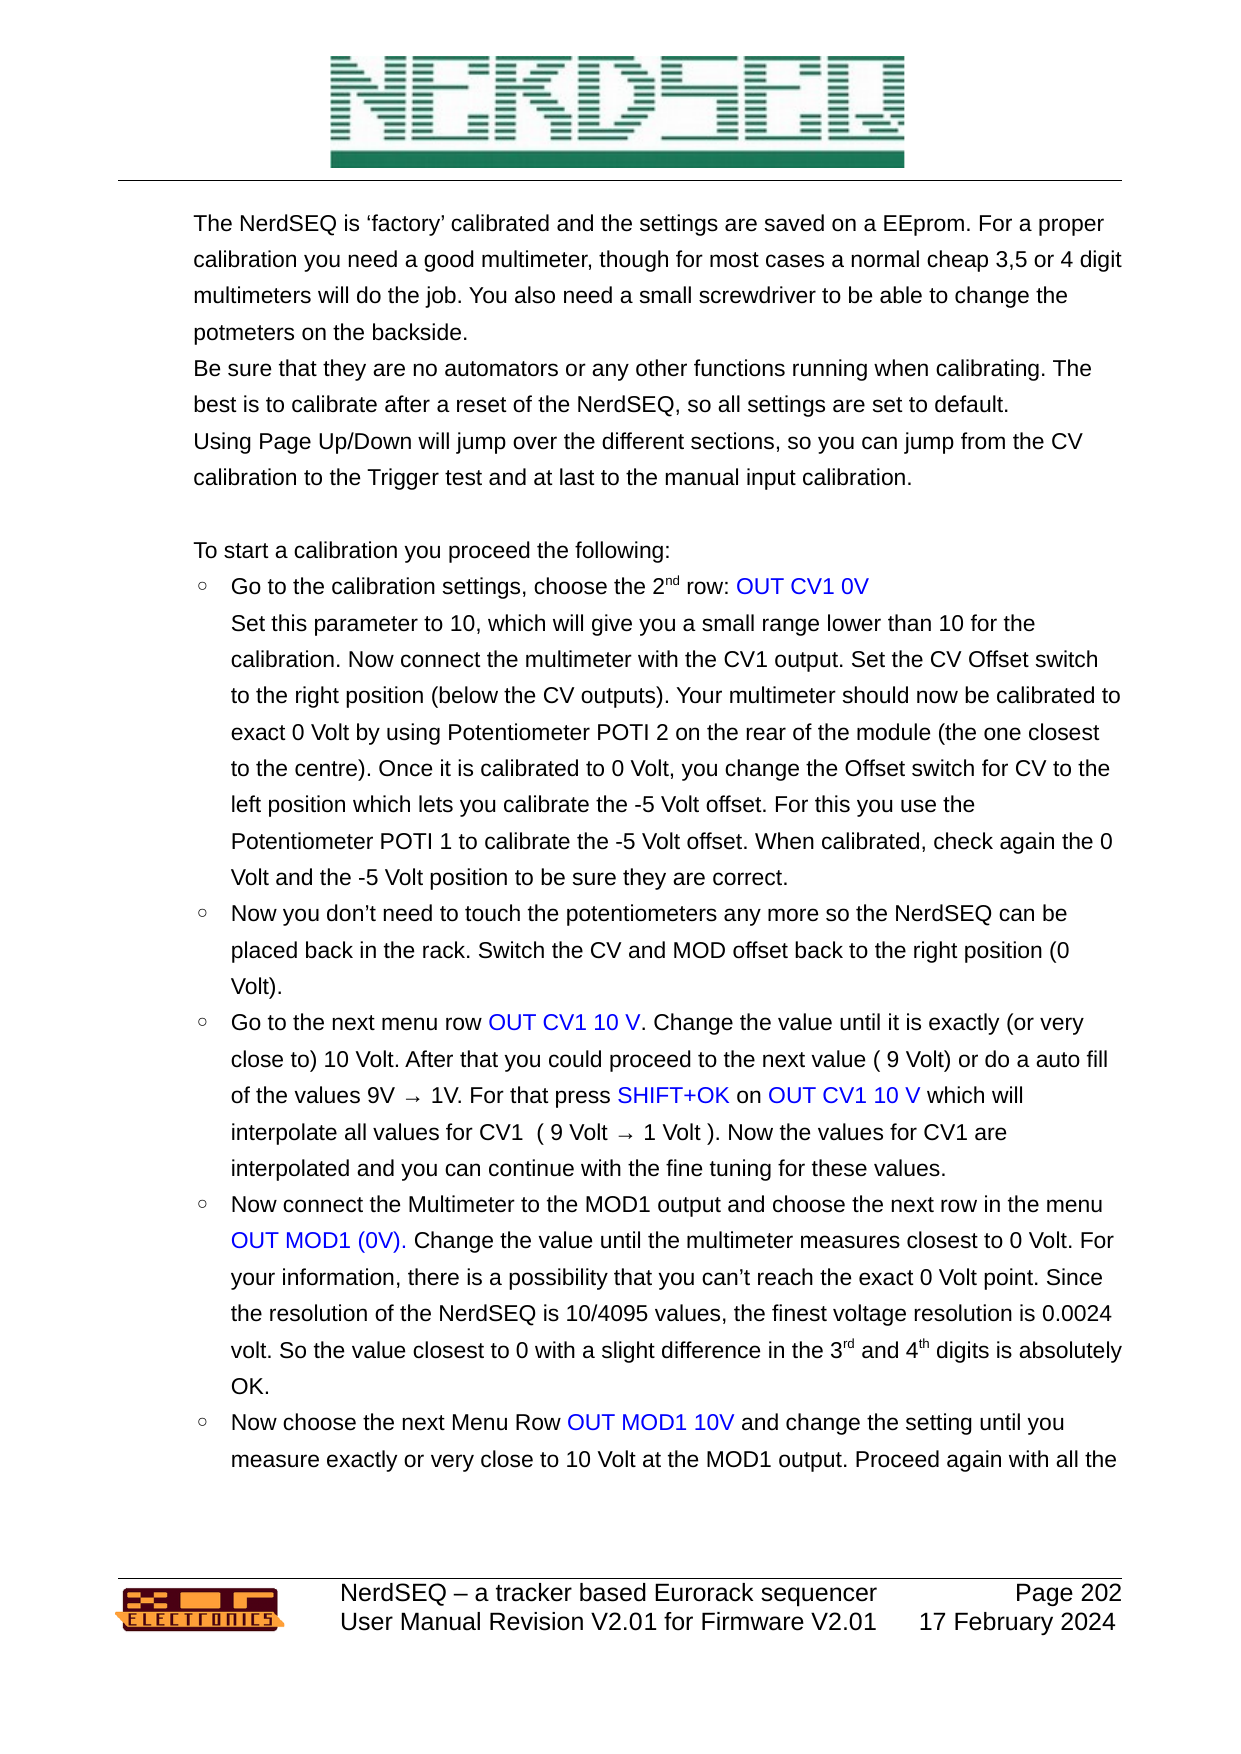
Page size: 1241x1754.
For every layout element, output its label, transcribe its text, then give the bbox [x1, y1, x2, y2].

list Be sure that they are no automators or any other functions running when calibrating. The best is to calibrate after a reset of the NerdSEQ, so all settings are set to default. [156, 355, 1122, 418]
list Now connect the Multimeter to the MOD1 output and choose the next row in the menu OUT MOD1 (0V). Change the value until the multimeter measures closest to 0 Volt. For your information, there is a possibility that you can’t reach the exact 0 Volt point. Since the resolution of the NerdSEQ is 10/4095 values, the finest voltage resolution is 0.0024 volt. So the value closest to 0 with a slight difference in the 3rd and 4th digits is absolutely OK. [193, 1191, 1122, 1399]
picture [115, 1584, 285, 1634]
text To start a calibration you proceed the following: [118, 537, 1122, 563]
list Using Page Up/Down will jump over the different sections, so you can jump from the CV calibration to the Trigger test and at last to the manual input calibration. [156, 428, 1122, 490]
list Go to the next menu row OUT CV1 10 V. Change the value until it is exactly (or very close to) 10 Volt. After that you could proceed to the next value ( 9 Volt) or do a auto fill of the values 9V → 1V. For that press SHIFT+OK on OUT CV1 10 V which will interpolate all values for CV1 ( 9 Volt → 1 Volt ). Now the values for CV1 are interpolated and you can continue with the fine tuning for these values. [193, 1009, 1122, 1181]
list Go to the calibration settings, choose the 2nd row: OUT CV1 0V Set this parameter to 10, which will give you a small range lower than 10 for the calibration. Now connect the multimeter with the CV1 output. Set the CV Offset switch to the right position (below the CV outputs). Your multimeter should now be calibrated to exact 0 Volt by using Potentiometer POTI 2 on the rear of the module (the one closest to the centre). Once it is calibrated to 0 Volt, you change the Offset switch for CV to the left position which lets you calibrate the -5 Volt offset. For this you use the Potentiometer POTI 1 to calibrate the -5 Volt offset. When calibrated, check again the 0 Volt and the -5 Volt position to be sure they are correct. [193, 573, 1122, 890]
list Now you don’t need to touch the potentiometers any more so the NerdSEQ can be placed back in the rack. Switch the CV and MOD offset back to the right position (0 Volt). [193, 900, 1122, 999]
picture [330, 56, 905, 168]
text The NerdSEQ is ‘factory’ calibrated and the settings are saved on a EEprom. For a proper calibration you need a good multimeter, though for most cases a normal cheap 3,5 or 4 digit multimeters will do the job. You also need a small screwdriver to be able to change the potmeters on the backside. [193, 209, 1122, 345]
list Now choose the next Menu Row OUT MOD1 10V and change the setting until you measure exactly or very close to 10 Volt at the MOD1 output. Proceed again with all the [193, 1409, 1122, 1472]
